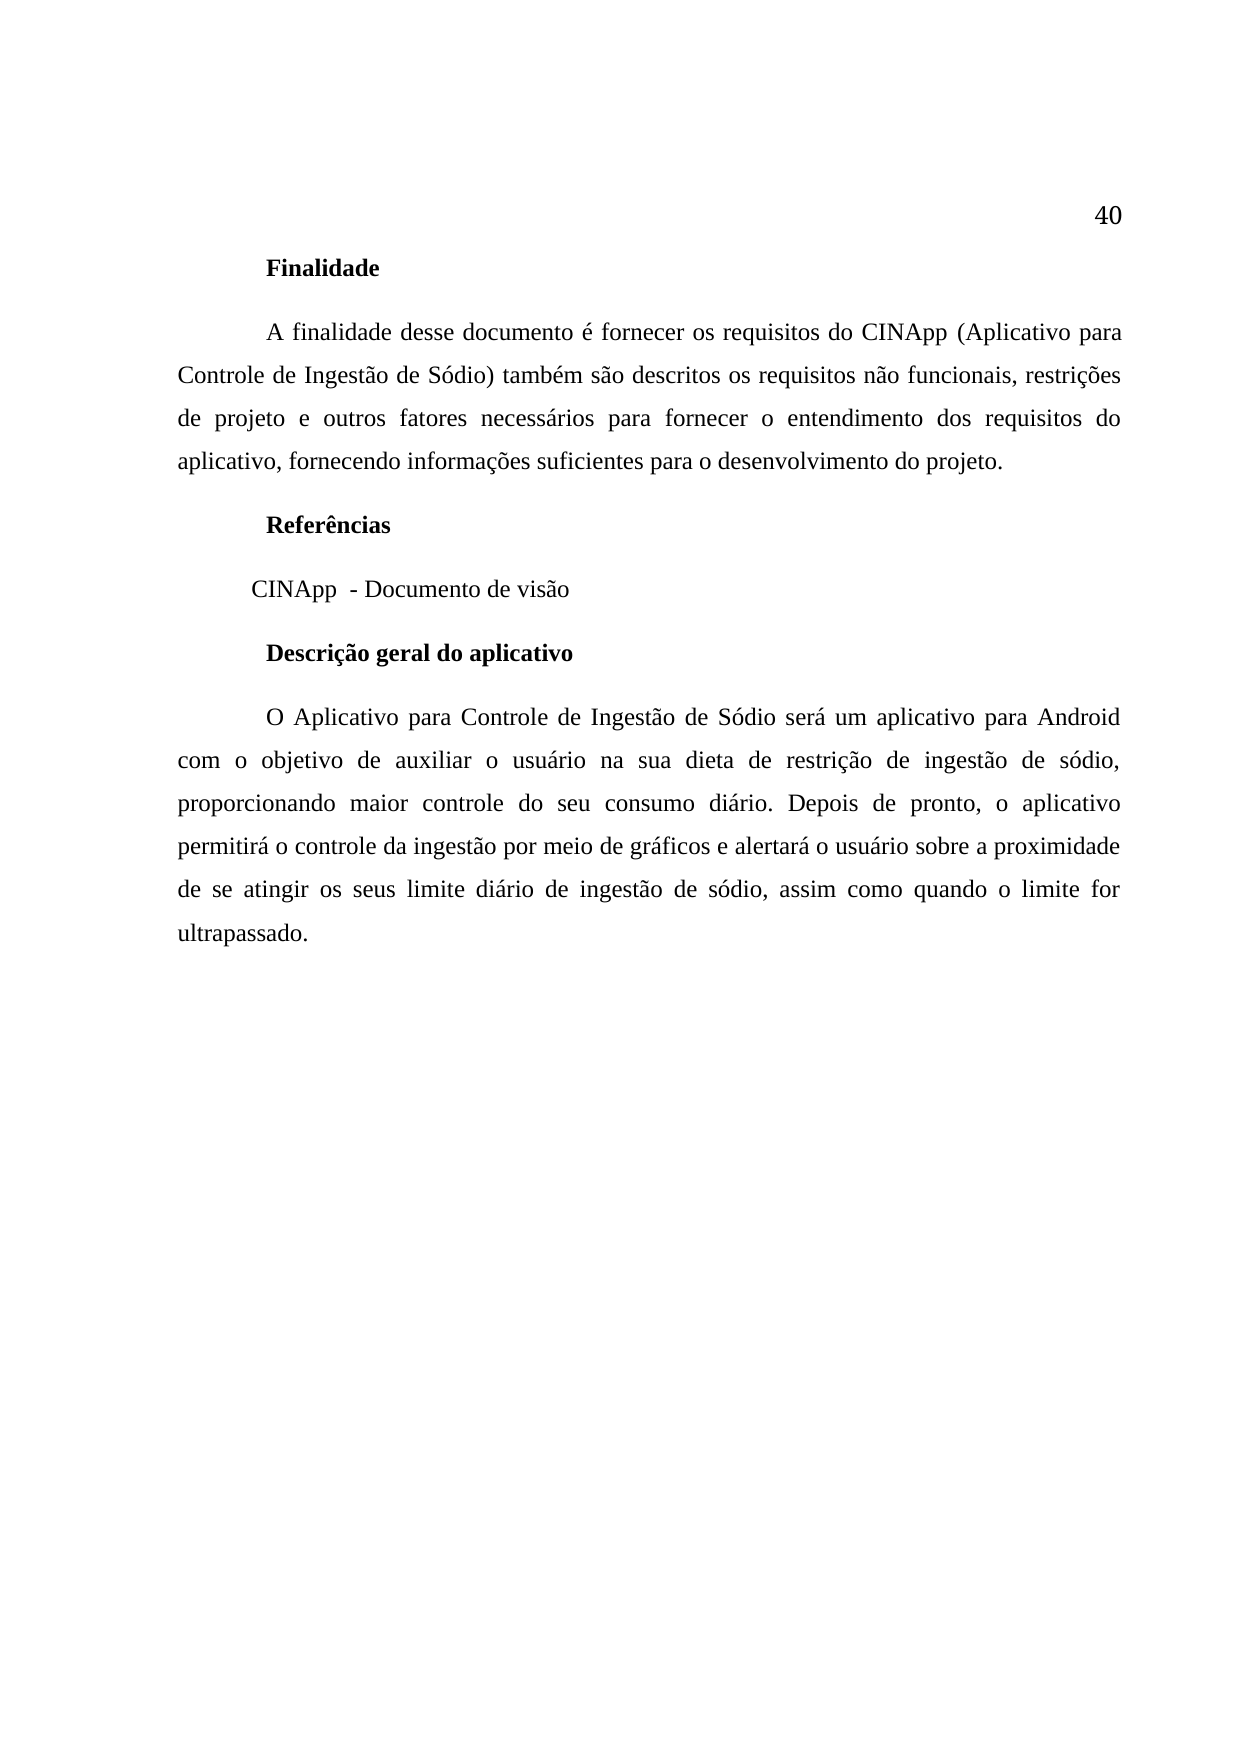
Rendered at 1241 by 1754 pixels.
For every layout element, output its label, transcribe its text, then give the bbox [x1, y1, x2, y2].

text Finalidade [177, 253, 1122, 282]
text Descrição geral do aplicativo [177, 638, 1122, 667]
text A finalidade desse documento é fornecer os requisitos do CINApp (Aplicativo para Controle de Ingestão de Sódio) também são descritos os requisitos não funcionais, restrições de projeto e outros fatores necessários para fornecer o entendimento dos requisitos do aplicativo, fornecendo informações suficientes para o desenvolvimento do projeto. [177, 317, 1122, 475]
text Referências [177, 510, 1122, 539]
text CINApp - Documento de visão [177, 574, 1122, 603]
text O Aplicativo para Controle de Ingestão de Sódio será um aplicativo para Android com o objetivo de auxiliar o usuário na sua dieta de restrição de ingestão de sódio, proporcionando maior controle do seu consumo diário. Depois de pronto, o aplicativo permitirá o controle da ingestão por meio de gráficos e alertará o usuário sobre a proximidade de se atingir os seus limite diário de ingestão de sódio, assim como quando o limite for ultrapassado. [177, 702, 1122, 946]
